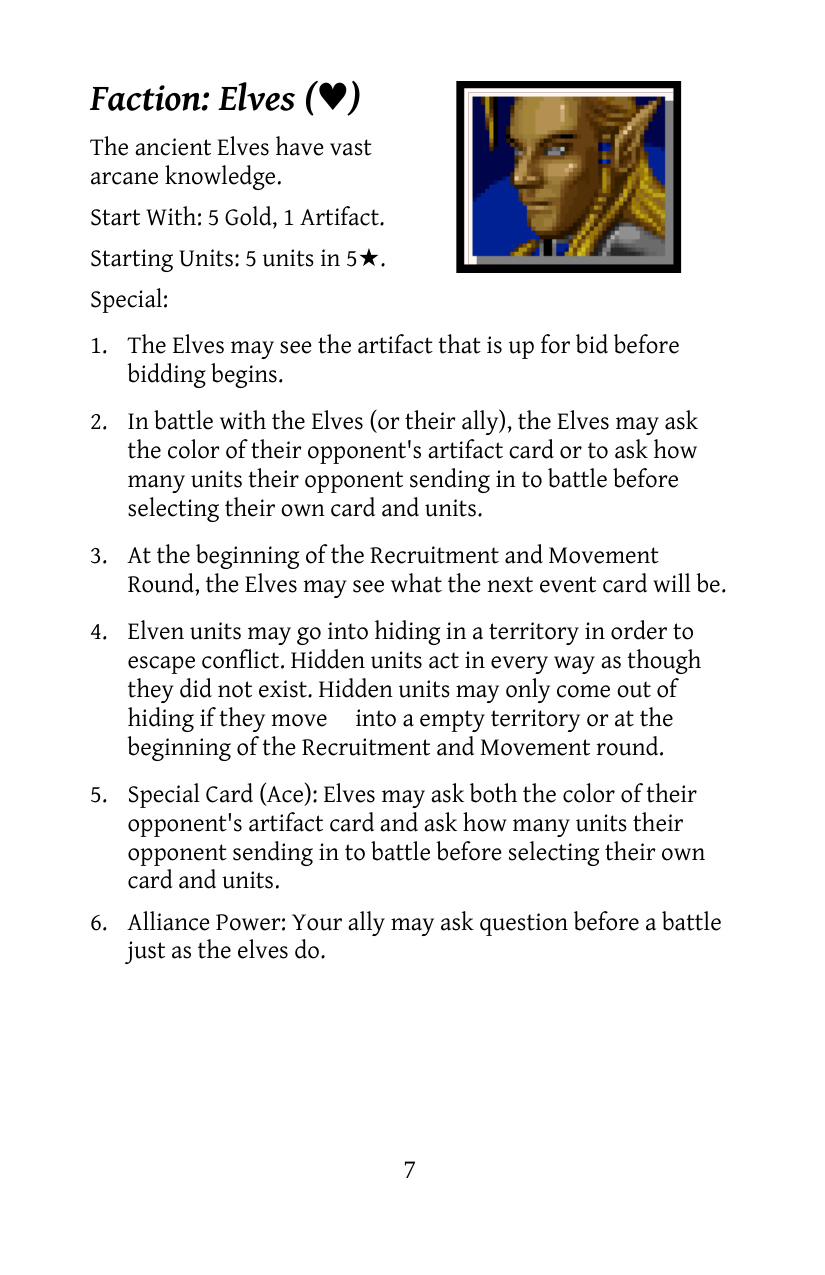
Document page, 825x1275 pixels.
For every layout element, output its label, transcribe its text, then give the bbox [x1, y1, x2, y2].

subtitle Faction: Elves (♥) [90, 78, 735, 121]
list Special Card (Ace): Elves may ask both the color of their opponent's artifact card and ask how many units their opponent sending in to battle before selecting their own card and units. [90, 780, 735, 896]
list In battle with the Elves (or their ally), the Elves may ask the color of their opponent's artifact card or to ask how many units their opponent sending in to battle before selecting their own card and units. [90, 408, 735, 524]
list Alliance Power: Your ally may ask question before a battle just as the elves do. [90, 908, 735, 966]
text Special: [90, 285, 735, 314]
picture [456, 81, 682, 273]
text Start With: 5 Gold, 1 Artifact. [90, 203, 456, 232]
text [682, 203, 735, 232]
text [682, 244, 735, 273]
list At the beginning of the Recruitment and Movement Round, the Elves may see what the next event card will be. [90, 542, 735, 599]
text Starting Units: 5 units in 5★. [90, 244, 456, 273]
text The ancient Elves have vast arcane knowledge. [90, 133, 456, 191]
list Elven units may go into hiding in a territory in order to escape conflict. Hidden units act in every way as though they did not exist. Hidden units may only come out of hiding if they move into a empty territory or at the beginning of the Recruitment and Movement round. [90, 617, 735, 762]
list The Elves may see the artifact that is up for bid before bidding begins. [90, 332, 735, 390]
text [682, 133, 735, 191]
